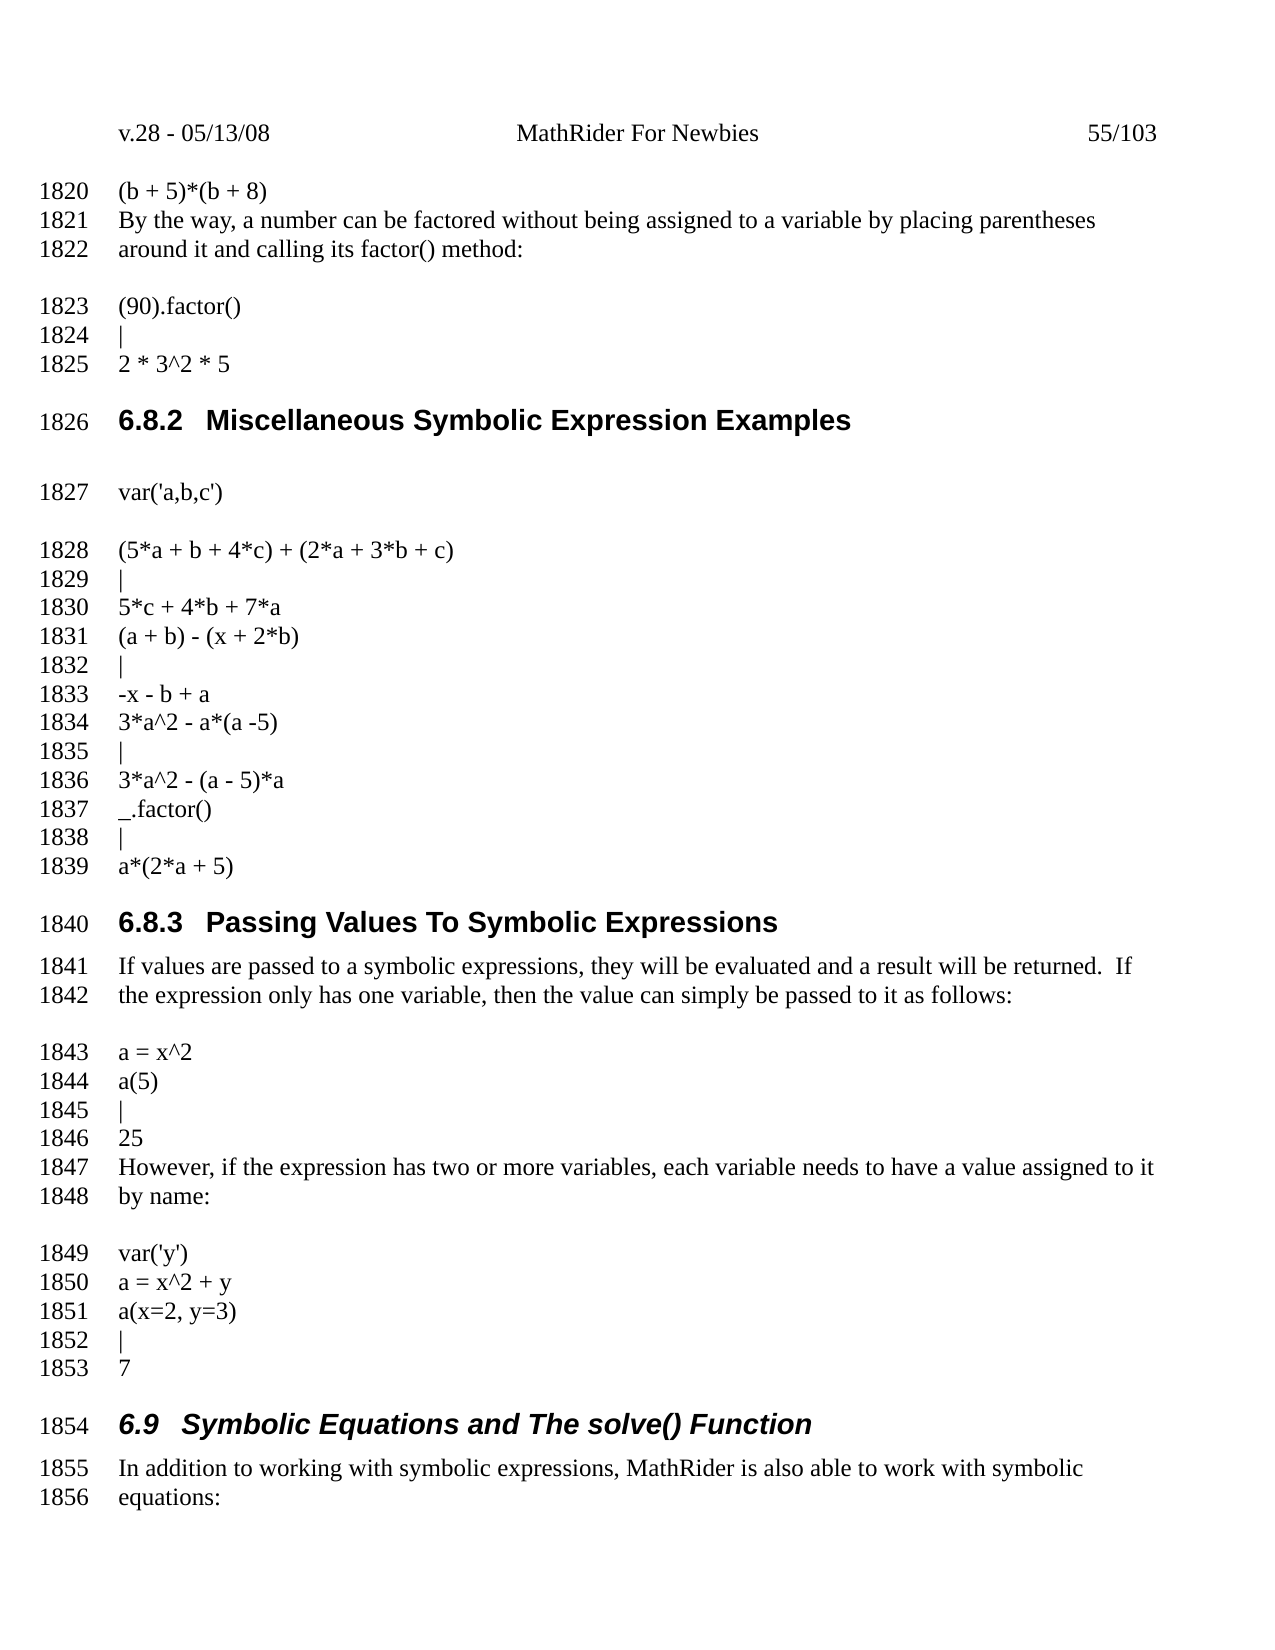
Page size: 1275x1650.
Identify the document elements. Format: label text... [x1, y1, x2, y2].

text 3*a^2 - a*(a -5) [118, 707, 1157, 736]
text If values are passed to a symbolic expressions, they will be evaluated and a result will be returned. If the expression only has one variable, then the value can simply be passed to it as follows: [118, 951, 1157, 1008]
text 25 [118, 1123, 1157, 1152]
text -x - b + a [118, 679, 1157, 707]
text However, if the expression has two or more variables, each variable needs to have a value assigned to it by name: [118, 1152, 1157, 1210]
text | [118, 650, 1157, 679]
text | [118, 320, 1157, 349]
text | [118, 564, 1157, 592]
text 5*c + 4*b + 7*a [118, 592, 1157, 621]
text 3*a^2 - (a - 5)*a [118, 765, 1157, 794]
text | [118, 1095, 1157, 1123]
text 2 * 3^2 * 5 [118, 349, 1157, 378]
subtitle Symbolic Equations and The solve() Function [118, 1407, 1157, 1441]
text (90).factor() [118, 291, 1157, 320]
text a*(2*a + 5) [118, 851, 1157, 880]
text a(x=2, y=3) [118, 1296, 1157, 1325]
text By the way, a number can be factored without being assigned to a variable by placing parentheses around it and calling its factor() method: [118, 205, 1157, 263]
text 7 [118, 1353, 1157, 1382]
subtitle Passing Values To Symbolic Expressions [118, 905, 1157, 938]
text (5*a + b + 4*c) + (2*a + 3*b + c) [118, 535, 1157, 564]
text a = x^2 [118, 1037, 1157, 1066]
text (a + b) - (x + 2*b) [118, 621, 1157, 650]
text _.factor() [118, 794, 1157, 822]
text | [118, 736, 1157, 765]
text In addition to working with symbolic expressions, MathRider is also able to work with symbolic equations: [118, 1453, 1157, 1511]
text a = x^2 + y [118, 1267, 1157, 1296]
text a(5) [118, 1066, 1157, 1095]
text var('y') [118, 1238, 1157, 1267]
text | [118, 822, 1157, 851]
text (b + 5)*(b + 8) [118, 176, 1157, 205]
subtitle Miscellaneous Symbolic Expression Examples [118, 403, 1157, 436]
text | [118, 1325, 1157, 1353]
text var('a,b,c') [118, 477, 1157, 506]
